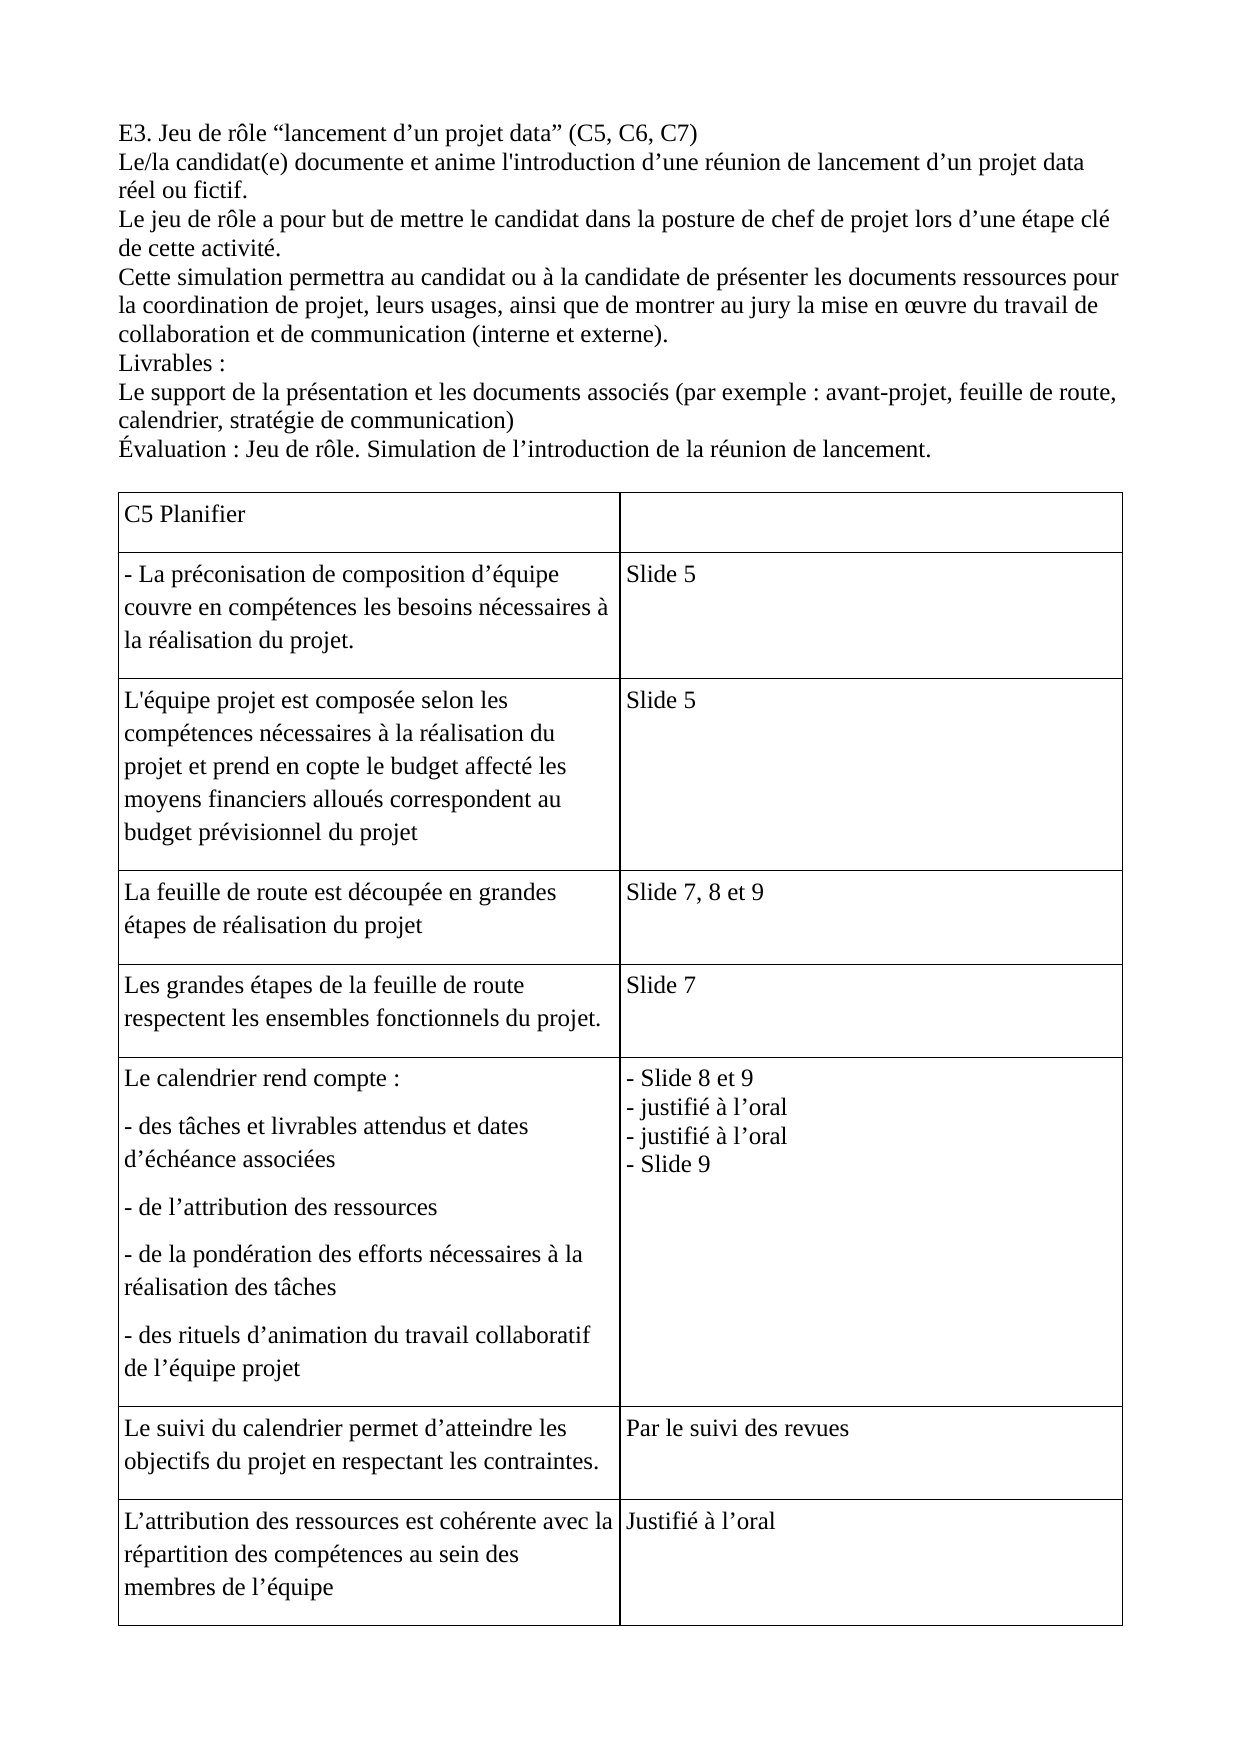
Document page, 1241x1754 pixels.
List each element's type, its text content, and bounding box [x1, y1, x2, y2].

table_cell - Slide 8 et 9 - justifié à l’oral - justifié à l’oral - Slide 9 [621, 1058, 1122, 1406]
table_cell La feuille de route est découpée en grandes étapes de réalisation du projet [119, 871, 619, 963]
text Évaluation : Jeu de rôle. Simulation de l’introduction de la réunion de lancement. [118, 434, 1122, 463]
table_cell Par le suivi des revues [621, 1407, 1122, 1499]
table_cell Slide 7, 8 et 9 [621, 871, 1122, 963]
table_header C5 Planifier [119, 493, 619, 552]
table_header [621, 493, 1122, 552]
table_cell - La préconisation de composition d’équipe couvre en compétences les besoins nécessaires à la réalisation du projet. [119, 553, 619, 678]
table_cell Slide 7 [621, 965, 1122, 1057]
table_cell L’attribution des ressources est cohérente avec la répartition des compétences au sein des membres de l’équipe [119, 1500, 619, 1625]
table_cell Justifié à l’oral [621, 1500, 1122, 1625]
text Le jeu de rôle a pour but de mettre le candidat dans la posture de chef de projet lors d’une étape clé de cette activité. [118, 204, 1122, 262]
table_cell Les grandes étapes de la feuille de route respectent les ensembles fonctionnels du projet. [119, 965, 619, 1057]
text Le support de la présentation et les documents associés (par exemple : avant-projet, feuille de route, calendrier, stratégie de communication) [118, 377, 1122, 434]
text E3. Jeu de rôle “lancement d’un projet data” (C5, C6, C7) [118, 118, 1122, 147]
table_cell Le suivi du calendrier permet d’atteindre les objectifs du projet en respectant les contraintes. [119, 1407, 619, 1499]
table_cell Slide 5 [621, 553, 1122, 678]
text Le/la candidat(e) documente et anime l'introduction d’une réunion de lancement d’un projet data réel ou fictif. [118, 147, 1122, 204]
table_cell Slide 5 [621, 679, 1122, 870]
text Livrables : [118, 348, 1122, 377]
table_cell Le calendrier rend compte : - des tâches et livrables attendus et dates d’échéance associées - de l’attribution des ressources - de la pondération des efforts nécessaires à la réalisation des tâches - des rituels d’animation du travail collaboratif de l’équipe projet [119, 1058, 619, 1406]
text Cette simulation permettra au candidat ou à la candidate de présenter les documents ressources pour la coordination de projet, leurs usages, ainsi que de montrer au jury la mise en œuvre du travail de collaboration et de communication (interne et externe). [118, 262, 1122, 348]
table_cell L'équipe projet est composée selon les compétences nécessaires à la réalisation du projet et prend en copte le budget affecté les moyens financiers alloués correspondent au budget prévisionnel du projet [119, 679, 619, 870]
